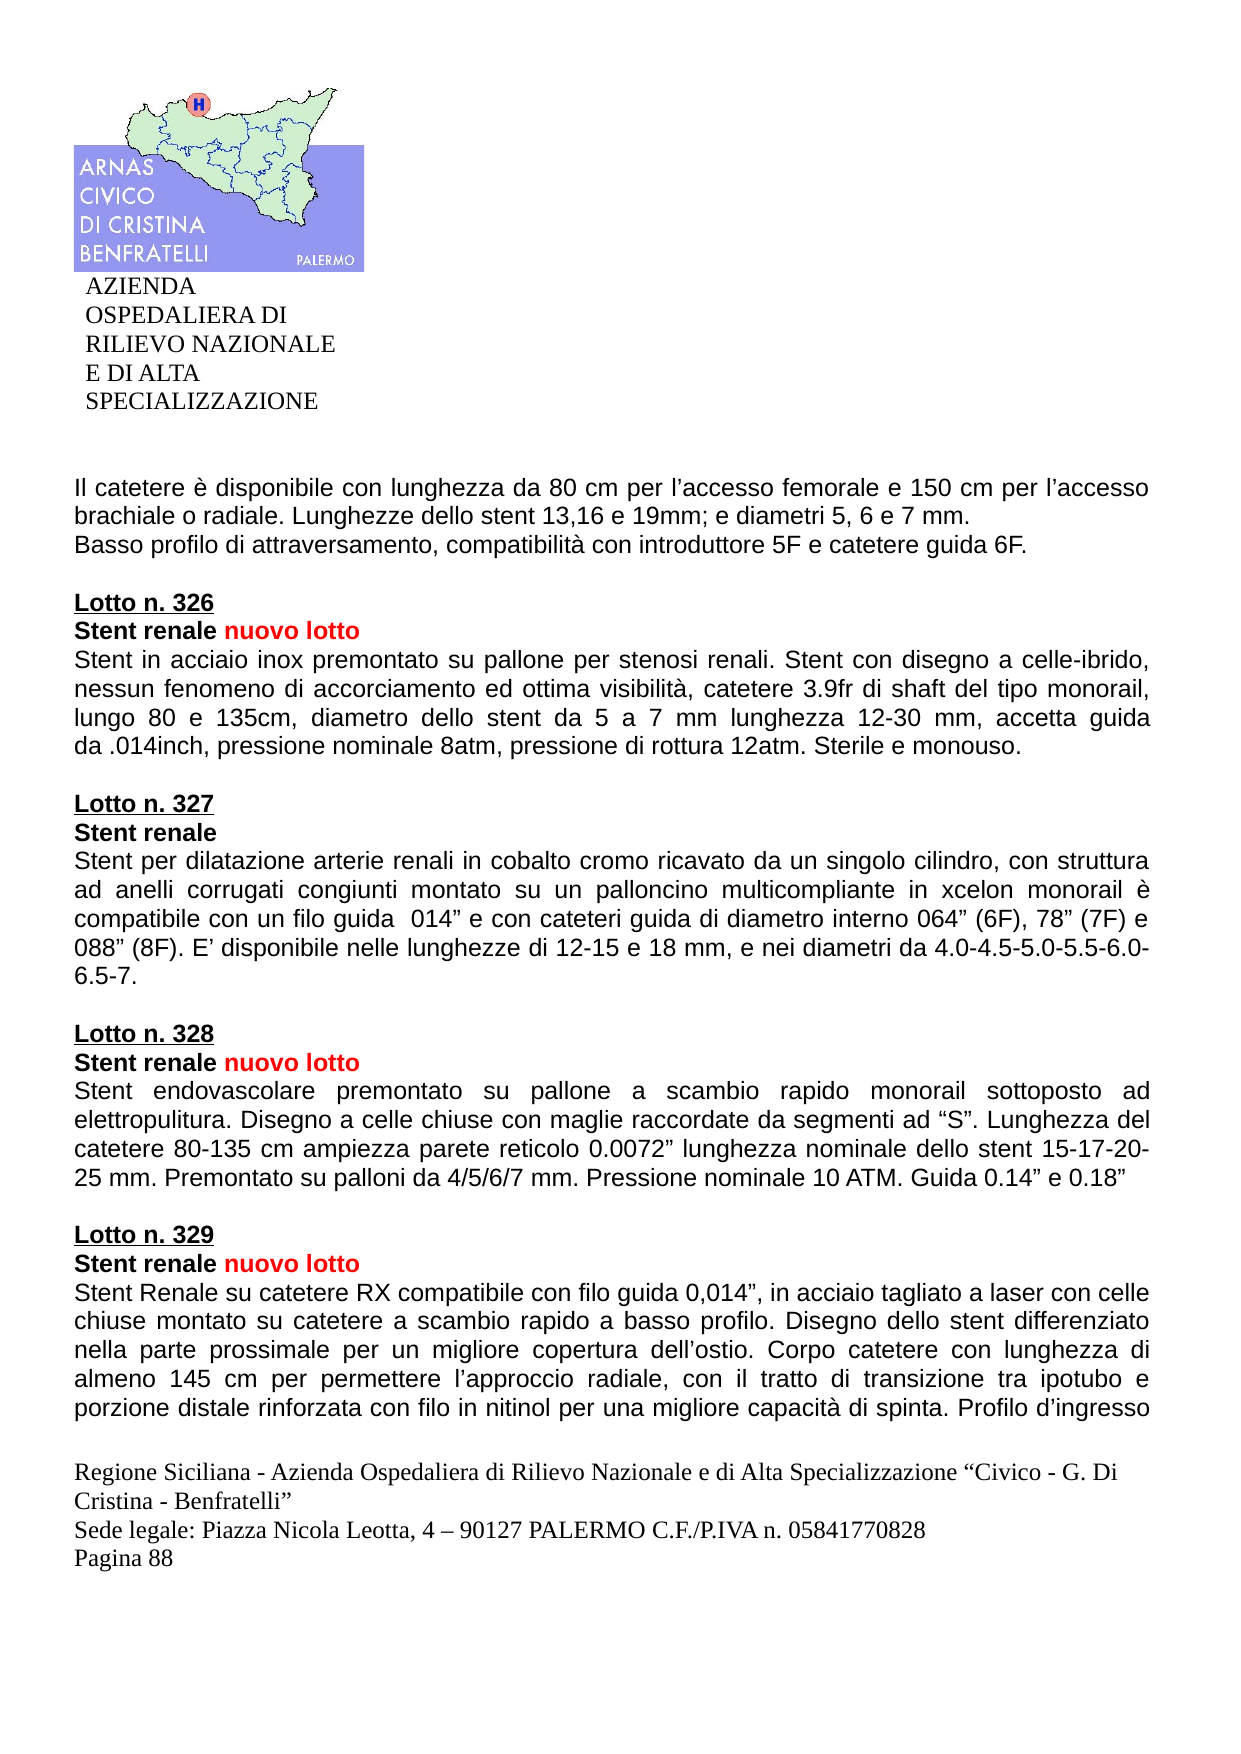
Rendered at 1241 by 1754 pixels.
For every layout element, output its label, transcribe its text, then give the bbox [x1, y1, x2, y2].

text Stent renale nuovo lotto [74, 616, 1152, 645]
text Stent in acciaio inox premontato su pallone per stenosi renali. Stent con disegno a celle-ibrido, nessun fenomeno di accorciamento ed ottima visibilità, catetere 3.9fr di shaft del tipo monorail, lungo 80 e 135cm, diametro dello stent da 5 a 7 mm lunghezza 12-30 mm, accetta guida da .014inch, pressione nominale 8atm, pressione di rottura 12atm. Sterile e monouso. [74, 645, 1152, 760]
picture [73, 88, 365, 272]
text Stent renale nuovo lotto [74, 1249, 1152, 1278]
text Stent endovascolare premontato su pallone a scambio rapido monorail sottoposto ad elettropulitura. Disegno a celle chiuse con maglie raccordate da segmenti ad “S”. Lunghezza del catetere 80-135 cm ampiezza parete reticolo 0.0072” lunghezza nominale dello stent 15-17-20-25 mm. Premontato su palloni da 4/5/6/7 mm. Pressione nominale 10 ATM. Guida 0.14” e 0.18” [74, 1076, 1152, 1191]
text Stent renale nuovo lotto [74, 1048, 1152, 1076]
text Stent renale [74, 818, 1152, 846]
text Stent Renale su catetere RX compatibile con filo guida 0,014”, in acciaio tagliato a laser con celle chiuse montato su catetere a scambio rapido a basso profilo. Disegno dello stent differenziato nella parte prossimale per un migliore copertura dell’ostio. Corpo catetere con lunghezza di almeno 145 cm per permettere l’approccio radiale, con il tratto di transizione tra ipotubo e porzione distale rinforzata con filo in nitinol per una migliore capacità di spinta. Profilo d’ingresso [74, 1278, 1152, 1421]
text Basso profilo di attraversamento, compatibilità con introduttore 5F e catetere guida 6F. [74, 530, 1152, 559]
text Lotto n. 326 [74, 588, 1152, 616]
text Il catetere è disponibile con lunghezza da 80 cm per l’accesso femorale e 150 cm per l’accesso brachiale o radiale. Lunghezze dello stent 13,16 e 19mm; e diametri 5, 6 e 7 mm. [74, 473, 1152, 530]
text Lotto n. 328 [74, 1019, 1152, 1048]
text Lotto n. 329 [74, 1220, 1152, 1249]
text Stent per dilatazione arterie renali in cobalto cromo ricavato da un singolo cilindro, con struttura ad anelli corrugati congiunti montato su un palloncino multicompliante in xcelon monorail è compatibile con un filo guida 014” e con cateteri guida di diametro interno 064” (6F), 78” (7F) e 088” (8F). E’ disponibile nelle lunghezze di 12-15 e 18 mm, e nei diametri da 4.0-4.5-5.0-5.5-6.0-6.5-7. [74, 846, 1152, 990]
text Lotto n. 327 [74, 789, 1152, 818]
